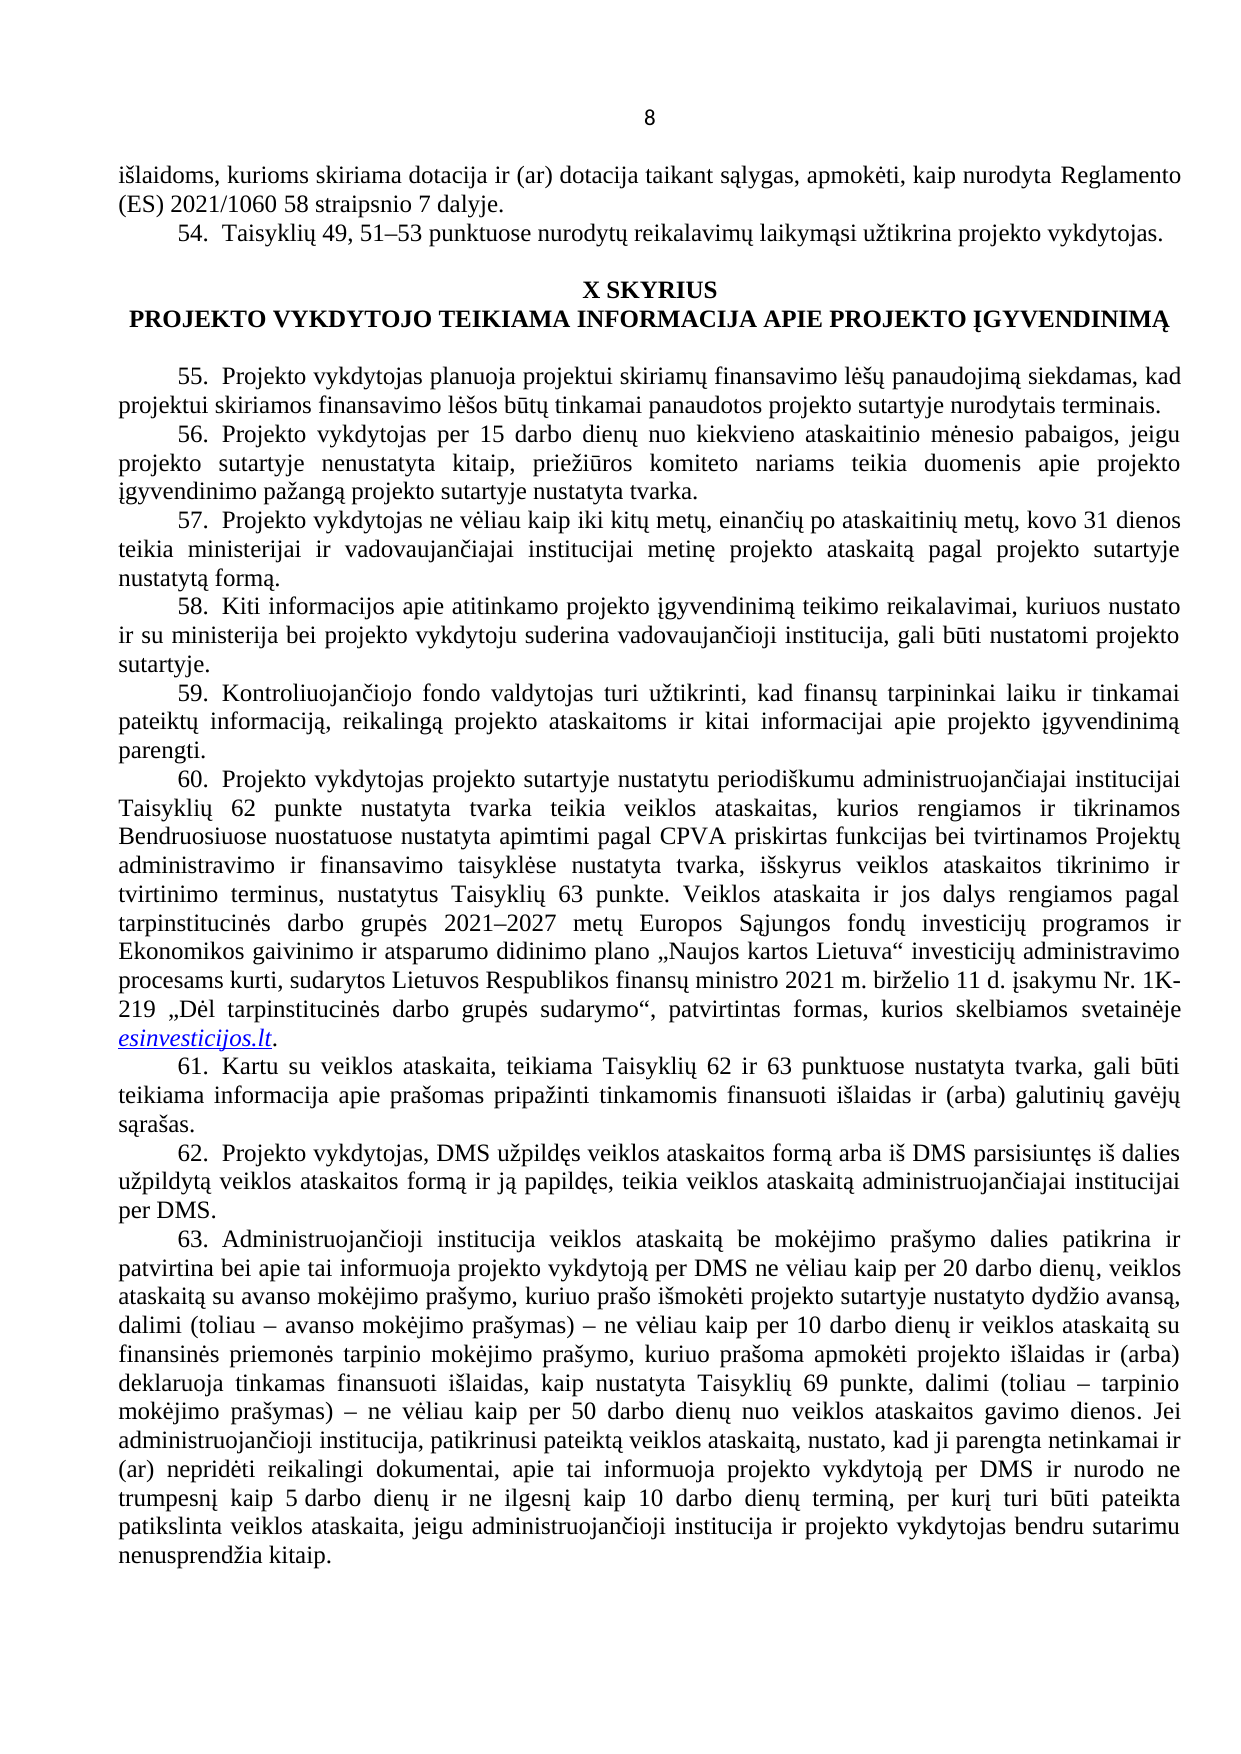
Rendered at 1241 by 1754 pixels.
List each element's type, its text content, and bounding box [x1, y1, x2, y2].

text 56. Projekto vykdytojas per 15 darbo dienų nuo kiekvieno ataskaitinio mėnesio pabaigos, jeigu projekto sutartyje nenustatyta kitaip, priežiūros komiteto nariams teikia duomenis apie projekto įgyvendinimo pažangą projekto sutartyje nustatyta tvarka. [118, 419, 1181, 505]
text 59. Kontroliuojančiojo fondo valdytojas turi užtikrinti, kad finansų tarpininkai laiku ir tinkamai pateiktų informaciją, reikalingą projekto ataskaitoms ir kitai informacijai apie projekto įgyvendinimą parengti. [118, 678, 1181, 764]
text 61. Kartu su veiklos ataskaita, teikiama Taisyklių 62 ir 63 punktuose nustatyta tvarka, gali būti teikiama informacija apie prašomas pripažinti tinkamomis finansuoti išlaidas ir (arba) galutinių gavėjų sąrašas. [118, 1051, 1181, 1138]
text 60. Projekto vykdytojas projekto sutartyje nustatytu periodiškumu administruojančiajai institucijai Taisyklių 62 punkte nustatyta tvarka teikia veiklos ataskaitas, kurios rengiamos ir tikrinamos Bendruosiuose nuostatuose nustatyta apimtimi pagal CPVA priskirtas funkcijas bei tvirtinamos Projektų administravimo ir finansavimo taisyklėse nustatyta tvarka, išskyrus veiklos ataskaitos tikrinimo ir tvirtinimo terminus, nustatytus Taisyklių 63 punkte. Veiklos ataskaita ir jos dalys rengiamos pagal tarpinstitucinės darbo grupės 2021‒2027 metų Europos Sąjungos fondų investicijų programos ir Ekonomikos gaivinimo ir atsparumo didinimo plano „Naujos kartos Lietuva“ investicijų administravimo procesams kurti, sudarytos Lietuvos Respublikos finansų ministro 2021 m. birželio 11 d. įsakymu Nr. 1K-219 „Dėl tarpinstitucinės darbo grupės sudarymo“, patvirtintas formas, kurios skelbiamos svetainėje esinvesticijos.lt. [118, 764, 1181, 1051]
text PROJEKTO VYKDYTOJO TEIKIAMA INFORMACIJA APIE PROJEKTO ĮGYVENDINIMĄ [118, 304, 1181, 333]
text X SKYRIUS [118, 275, 1181, 304]
text 62. Projekto vykdytojas, DMS užpildęs veiklos ataskaitos formą arba iš DMS parsisiuntęs iš dalies užpildytą veiklos ataskaitos formą ir ją papildęs, teikia veiklos ataskaitą administruojančiajai institucijai per DMS. [118, 1138, 1181, 1224]
text 54. Taisyklių 49, 51–53 punktuose nurodytų reikalavimų laikymąsi užtikrina projekto vykdytojas. [118, 218, 1181, 246]
text 55. Projekto vykdytojas planuoja projektui skiriamų finansavimo lėšų panaudojimą siekdamas, kad projektui skiriamos finansavimo lėšos būtų tinkamai panaudotos projekto sutartyje nurodytais terminais. [118, 361, 1181, 419]
text 63. Administruojančioji institucija veiklos ataskaitą be mokėjimo prašymo dalies patikrina ir patvirtina bei apie tai informuoja projekto vykdytoją per DMS ne vėliau kaip per 20 darbo dienų, veiklos ataskaitą su avanso mokėjimo prašymo, kuriuo prašo išmokėti projekto sutartyje nustatyto dydžio avansą, dalimi (toliau – avanso mokėjimo prašymas) – ne vėliau kaip per 10 darbo dienų ir veiklos ataskaitą su finansinės priemonės tarpinio mokėjimo prašymo, kuriuo prašoma apmokėti projekto išlaidas ir (arba) deklaruoja tinkamas finansuoti išlaidas, kaip nustatyta Taisyklių 69 punkte, dalimi (toliau – tarpinio mokėjimo prašymas) – ne vėliau kaip per 50 darbo dienų nuo veiklos ataskaitos gavimo dienos. Jei administruojančioji institucija, patikrinusi pateiktą veiklos ataskaitą, nustato, kad ji parengta netinkamai ir (ar) nepridėti reikalingi dokumentai, apie tai informuoja projekto vykdytoją per DMS ir nurodo ne trumpesnį kaip 5 darbo dienų ir ne ilgesnį kaip 10 darbo dienų terminą, per kurį turi būti pateikta patikslinta veiklos ataskaita, jeigu administruojančioji institucija ir projekto vykdytojas bendru sutarimu nenusprendžia kitaip. [118, 1224, 1181, 1569]
text 58. Kiti informacijos apie atitinkamo projekto įgyvendinimą teikimo reikalavimai, kuriuos nustato ir su ministerija bei projekto vykdytoju suderina vadovaujančioji institucija, gali būti nustatomi projekto sutartyje. [118, 591, 1181, 678]
text išlaidoms, kurioms skiriama dotacija ir (ar) dotacija taikant sąlygas, apmokėti, kaip nurodyta Reglamento (ES) 2021/1060 58 straipsnio 7 dalyje. [118, 160, 1181, 218]
text 57. Projekto vykdytojas ne vėliau kaip iki kitų metų, einančių po ataskaitinių metų, kovo 31 dienos teikia ministerijai ir vadovaujančiajai institucijai metinę projekto ataskaitą pagal projekto sutartyje nustatytą formą. [118, 505, 1181, 591]
